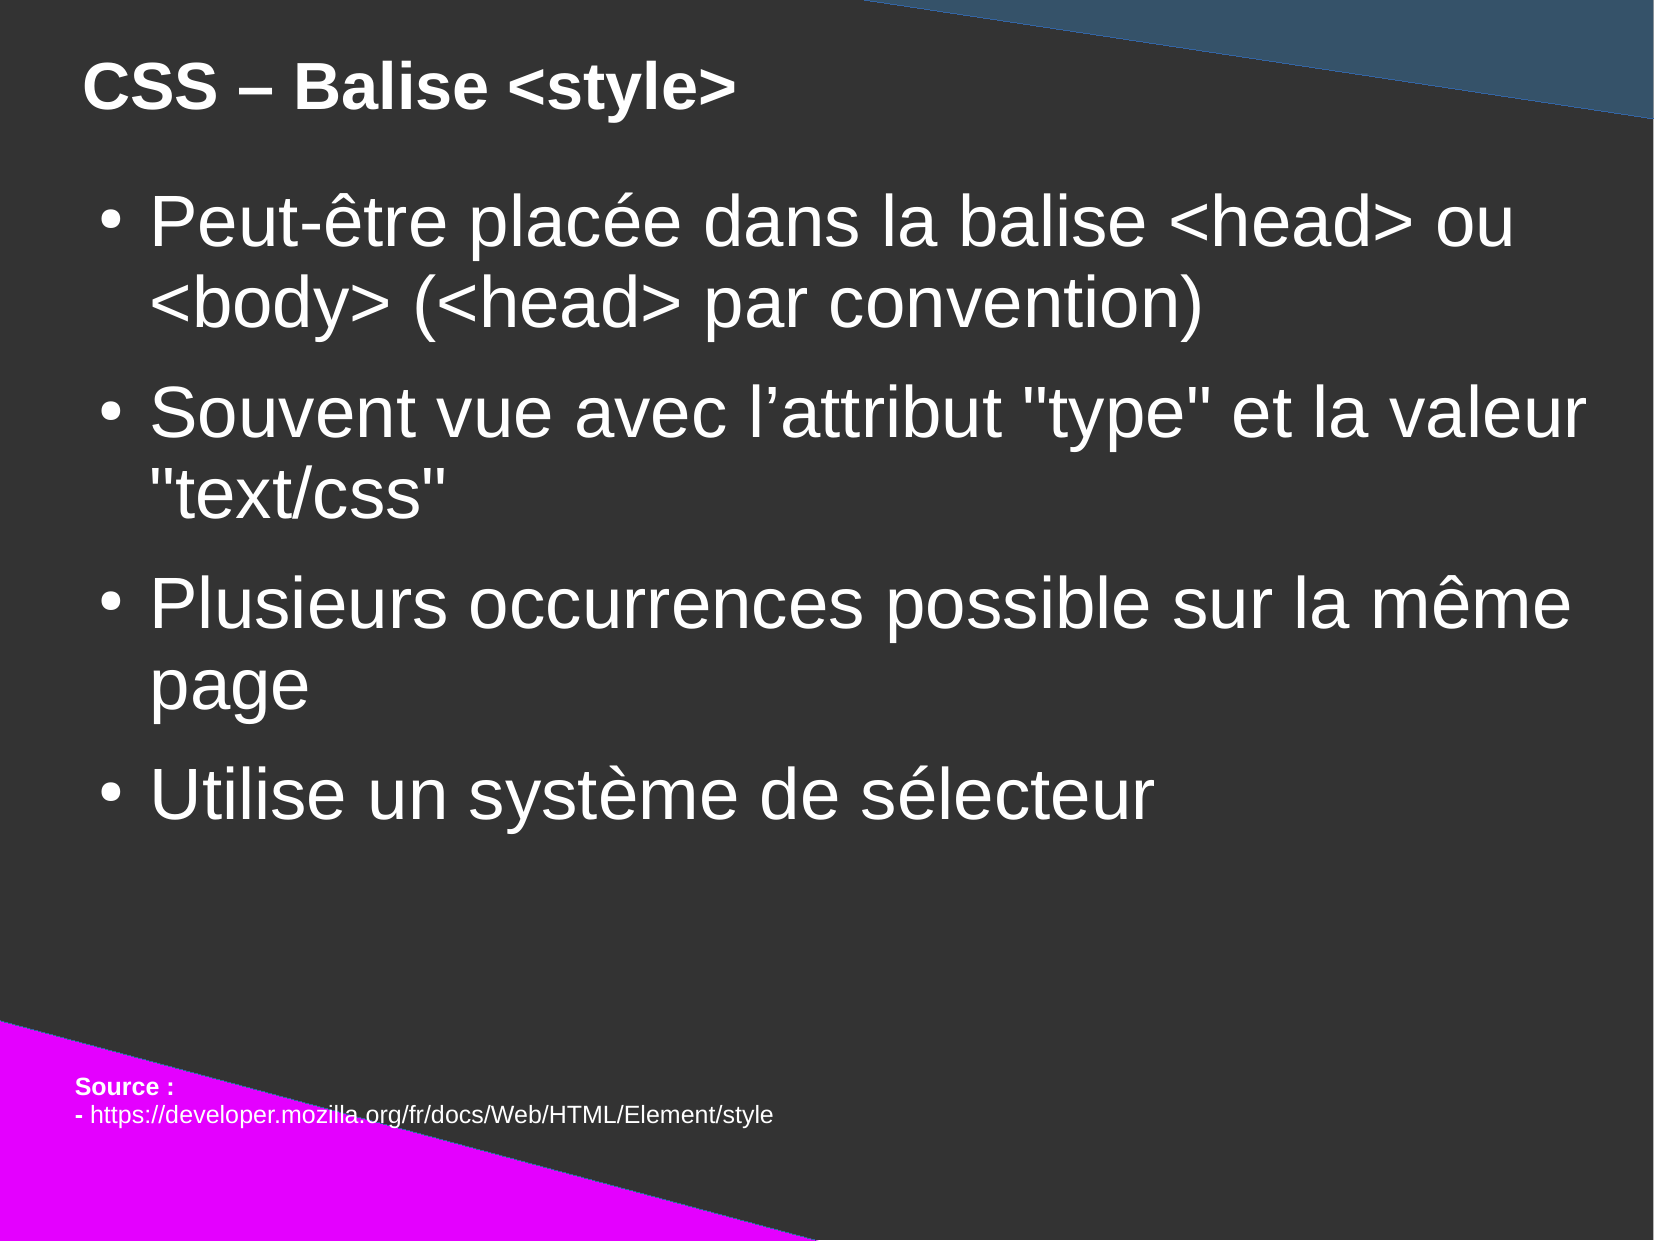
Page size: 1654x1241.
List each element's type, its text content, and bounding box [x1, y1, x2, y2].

title CSS – Balise <style> [82, 49, 1571, 152]
text_box Source : - https://developer.mozilla.org/fr/docs/Web/HTML/Element/style [59, 1065, 1546, 1241]
text_box [0, 1020, 165, 1241]
list Peut-être placée dans la balise <head> ou <body> (<head> par convention) Souvent vue avec l’attribut "type" et la valeur "text/css" Plusieurs occurrences possible sur la même page Utilise un système de sélecteur [80, 180, 1605, 839]
text_box [864, 0, 1654, 119]
